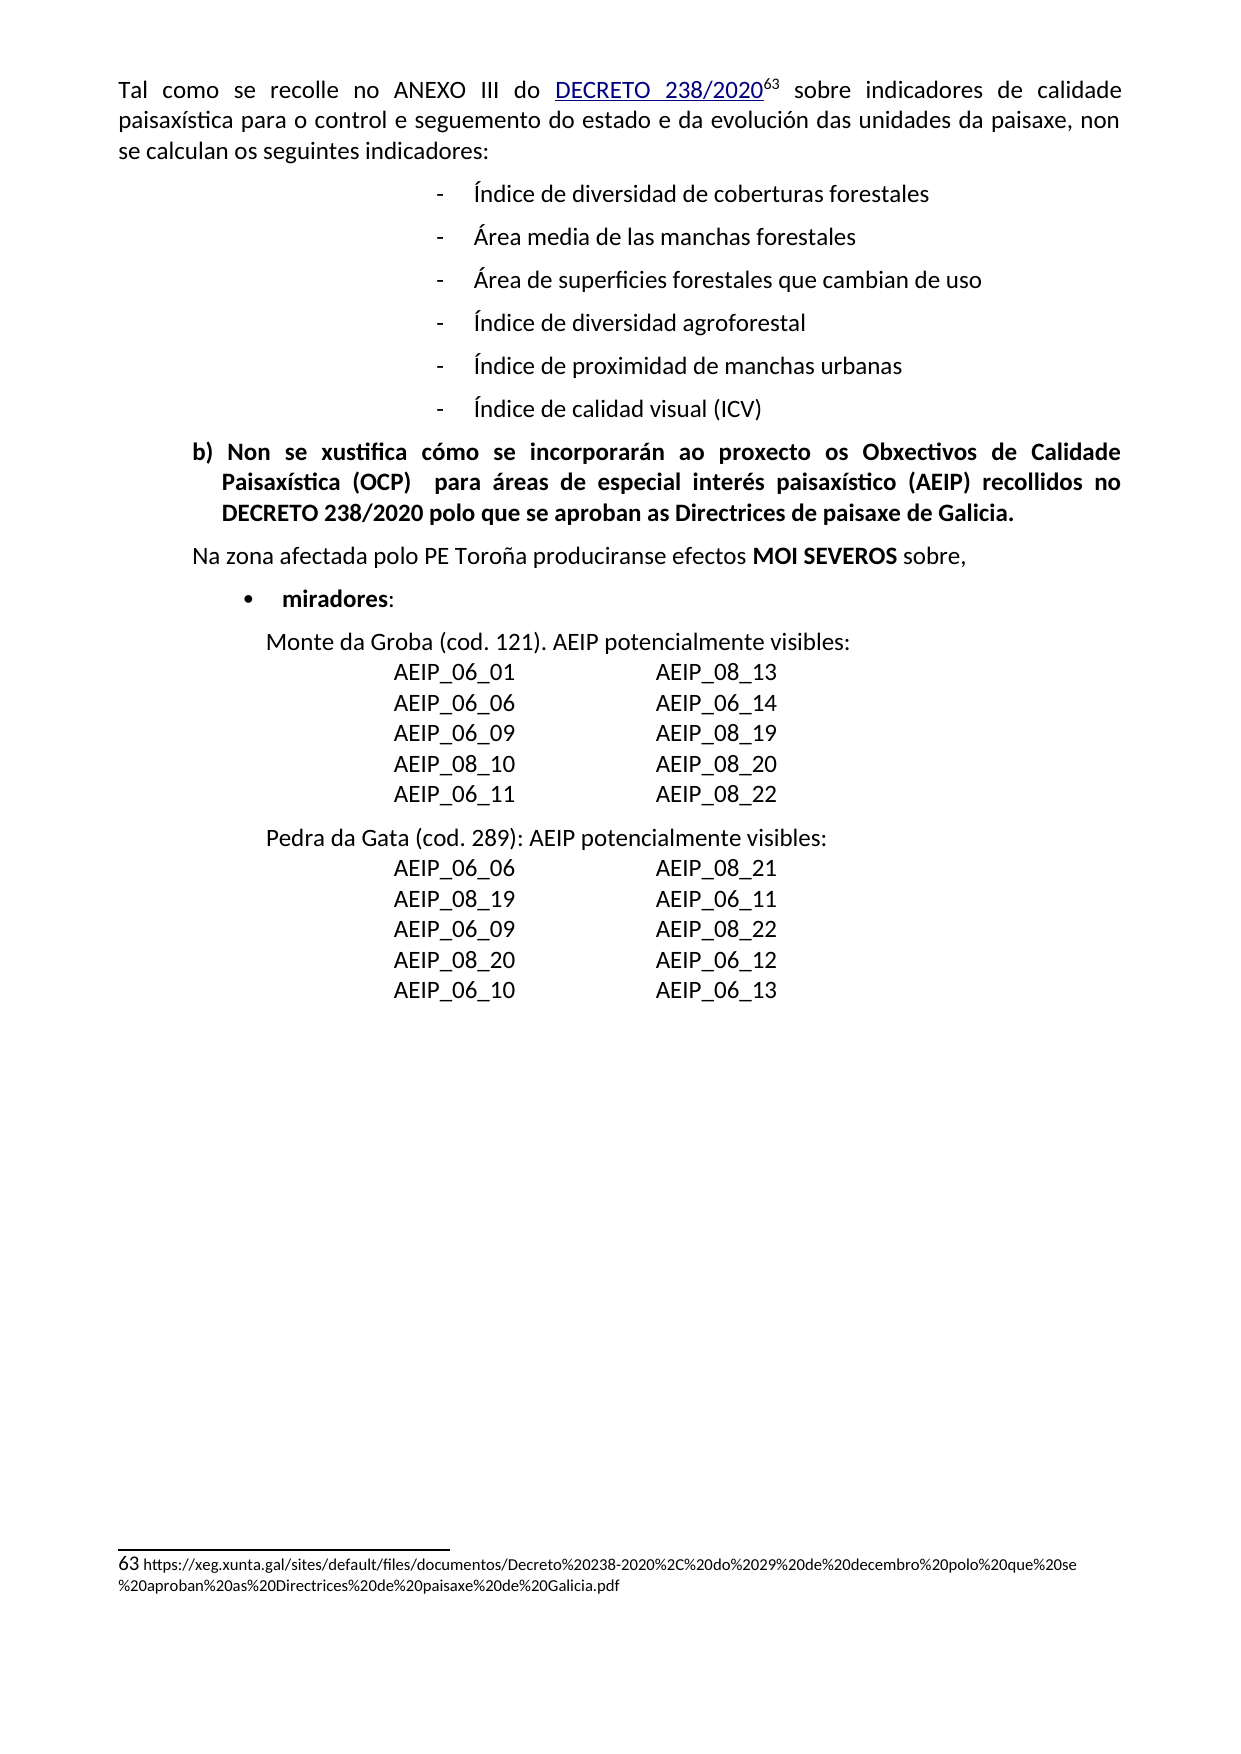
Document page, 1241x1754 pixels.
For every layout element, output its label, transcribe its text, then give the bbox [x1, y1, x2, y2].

list Índice de diversidad agroforestal [436, 307, 1122, 337]
text AEIP_08_19 [394, 883, 582, 913]
text AEIP_06_13 [656, 974, 844, 1005]
text AEIP_06_11 [656, 883, 844, 913]
text AEIP_06_10 [394, 974, 582, 1005]
list Índice de proximidad de manchas urbanas [436, 350, 1122, 380]
text AEIP_08_13 [656, 657, 836, 687]
text AEIP_08_22 [656, 913, 844, 944]
text Na zona afectada polo PE Toroña produciranse efectos MOI SEVEROS sobre, [192, 540, 988, 571]
text AEIP_06_12 [656, 944, 844, 974]
text AEIP_06_11 [394, 779, 574, 809]
text AEIP_08_20 [656, 748, 836, 779]
text AEIP_06_06 [394, 687, 574, 718]
text AEIP_08_20 [394, 944, 582, 974]
text AEIP_08_21 [656, 852, 844, 883]
list miradores: [244, 583, 988, 613]
text AEIP_08_22 [656, 779, 836, 809]
text Monte da Groba (cod. 121). AEIP potencialmente visibles: [192, 626, 988, 657]
list Índice de calidad visual (ICV) [436, 393, 1122, 423]
text AEIP_08_10 [394, 748, 574, 779]
text AEIP_06_09 [394, 718, 574, 748]
text AEIP_06_06 [394, 852, 582, 883]
list Área de superficies forestales que cambian de uso [436, 264, 1122, 294]
text b) Non se xustifica cómo se incorporarán ao proxecto os Obxectivos de Calidade Paisaxística (OCP) para áreas de especial interés paisaxístico (AEIP) recollidos no DECRETO 238/2020 polo que se aproban as Directrices de paisaxe de Galicia. [192, 436, 1122, 527]
text Pedra da Gata (cod. 289): AEIP potencialmente visibles: [266, 822, 1055, 852]
text AEIP_06_14 [656, 687, 836, 718]
text https://xeg.xunta.gal/sites/default/files/documentos/Decreto%20238-2020%2C%20do%2029%20de%20decembro%20polo%20que%20se%20aproban%20as%20Directrices%20de%20paisaxe%20de%20Galicia.pdf [118, 1550, 1122, 1595]
text Tal como se recolle no ANEXO III do DECRETO 238/2020 sobre indicadores de calidade paisaxística para o control e seguemento do estado e da evolución das unidades da paisaxe, non se calculan os seguintes indicadores: [118, 74, 1122, 165]
text AEIP_08_19 [656, 718, 836, 748]
list Área media de las manchas forestales [436, 221, 1122, 251]
text AEIP_06_01 [394, 657, 574, 687]
text AEIP_06_09 [394, 913, 582, 944]
list Índice de diversidad de coberturas forestales [436, 178, 1122, 208]
